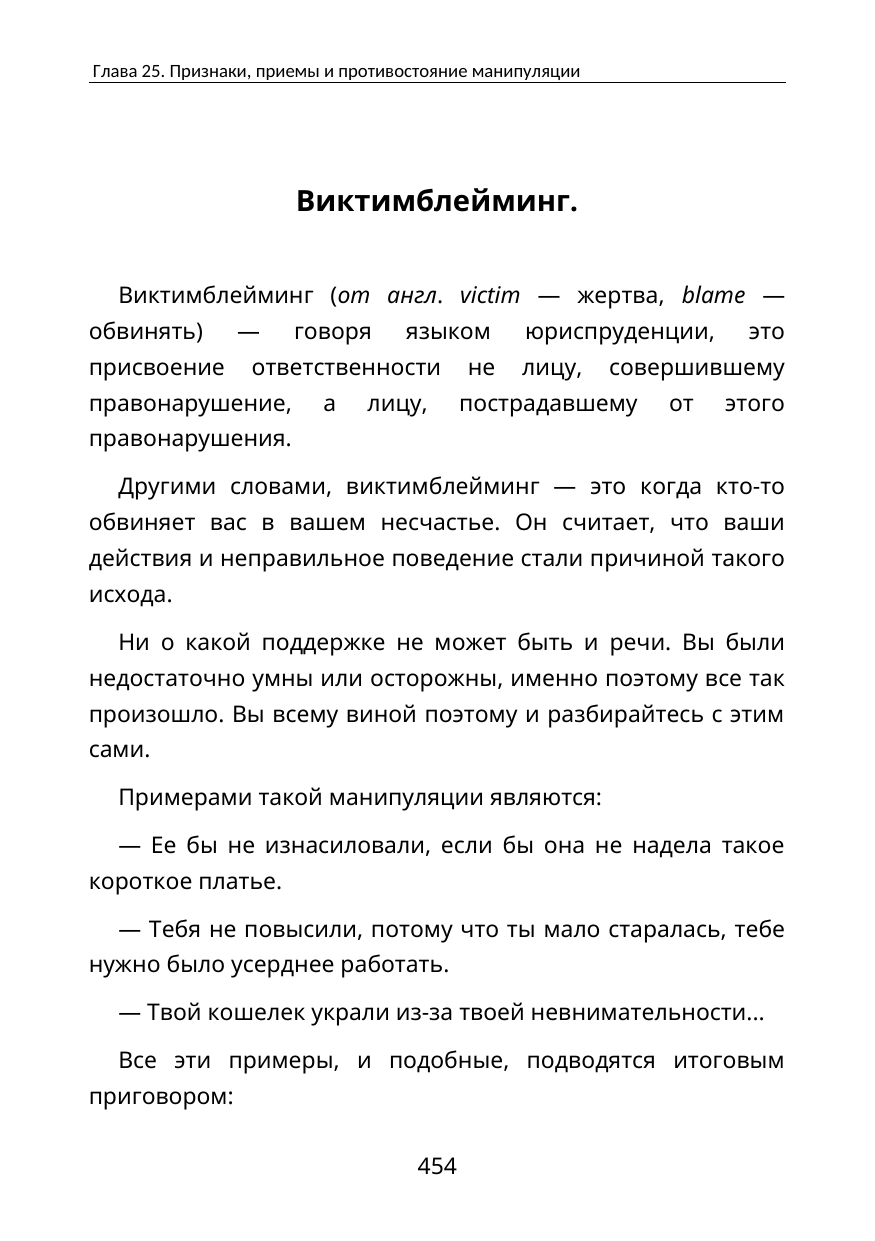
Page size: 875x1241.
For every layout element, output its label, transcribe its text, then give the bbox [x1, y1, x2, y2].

text — Тебя не повысили, потому что ты мало старалась, тебе нужно было усерднее работать. [88, 912, 786, 980]
text Ни о какой поддержке не может быть и речи. Вы были недостаточно умны или осторожны, именно поэтому все так произошло. Вы всему виной поэтому и разбирайтесь с этим сами. [88, 626, 786, 765]
text Все эти примеры, и подобные, подводятся итоговым приговором: [88, 1044, 786, 1111]
text Другими словами, виктимблейминг — это когда кто-то обвиняет вас в вашем несчастье. Он считает, что ваши действия и неправильное поведение стали причиной такого исхода. [88, 470, 786, 609]
text — Ее бы не изнасиловали, если бы она не надела такое короткое платье. [88, 829, 786, 896]
text Примерами такой манипуляции являются: [88, 781, 786, 812]
text — Твой кошелек украли из-за твоей невнимательности... [88, 996, 786, 1027]
subtitle Виктимблейминг. [88, 177, 786, 219]
text Виктимблейминг (от англ. victim — жертва, blame — обвинять) — говоря языком юриспруденции, это присвоение ответственности не лицу, совершившему правонарушение, а лицу, пострадавшему от этого правонарушения. [88, 279, 786, 454]
